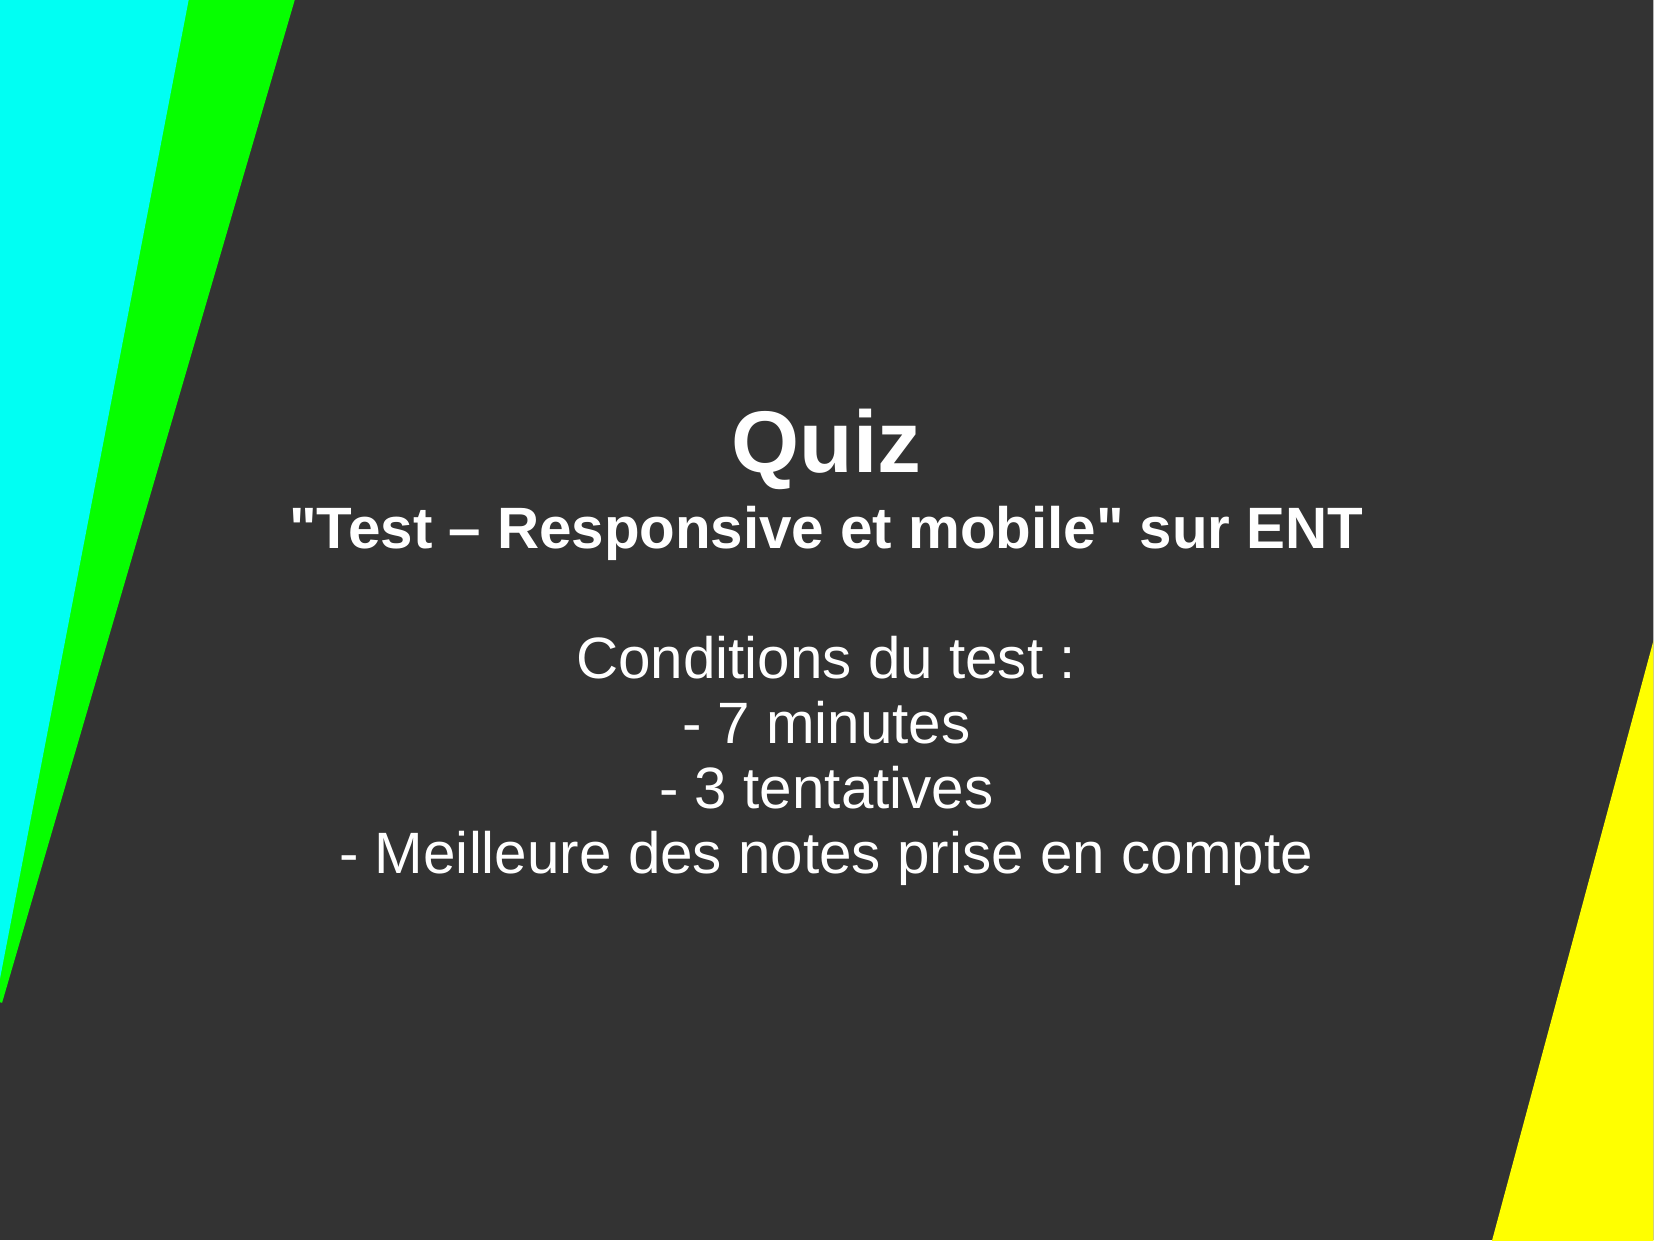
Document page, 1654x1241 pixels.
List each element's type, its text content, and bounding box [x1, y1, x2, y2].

text_box [0, 0, 295, 1003]
title Quiz [94, 393, 1622, 495]
title "Test – Responsive et mobile" sur ENT Conditions du test : - 7 minutes - 3 tentatives - Meilleure des notes prise en compte [31, 495, 1622, 886]
text_box [1491, 638, 1654, 1241]
